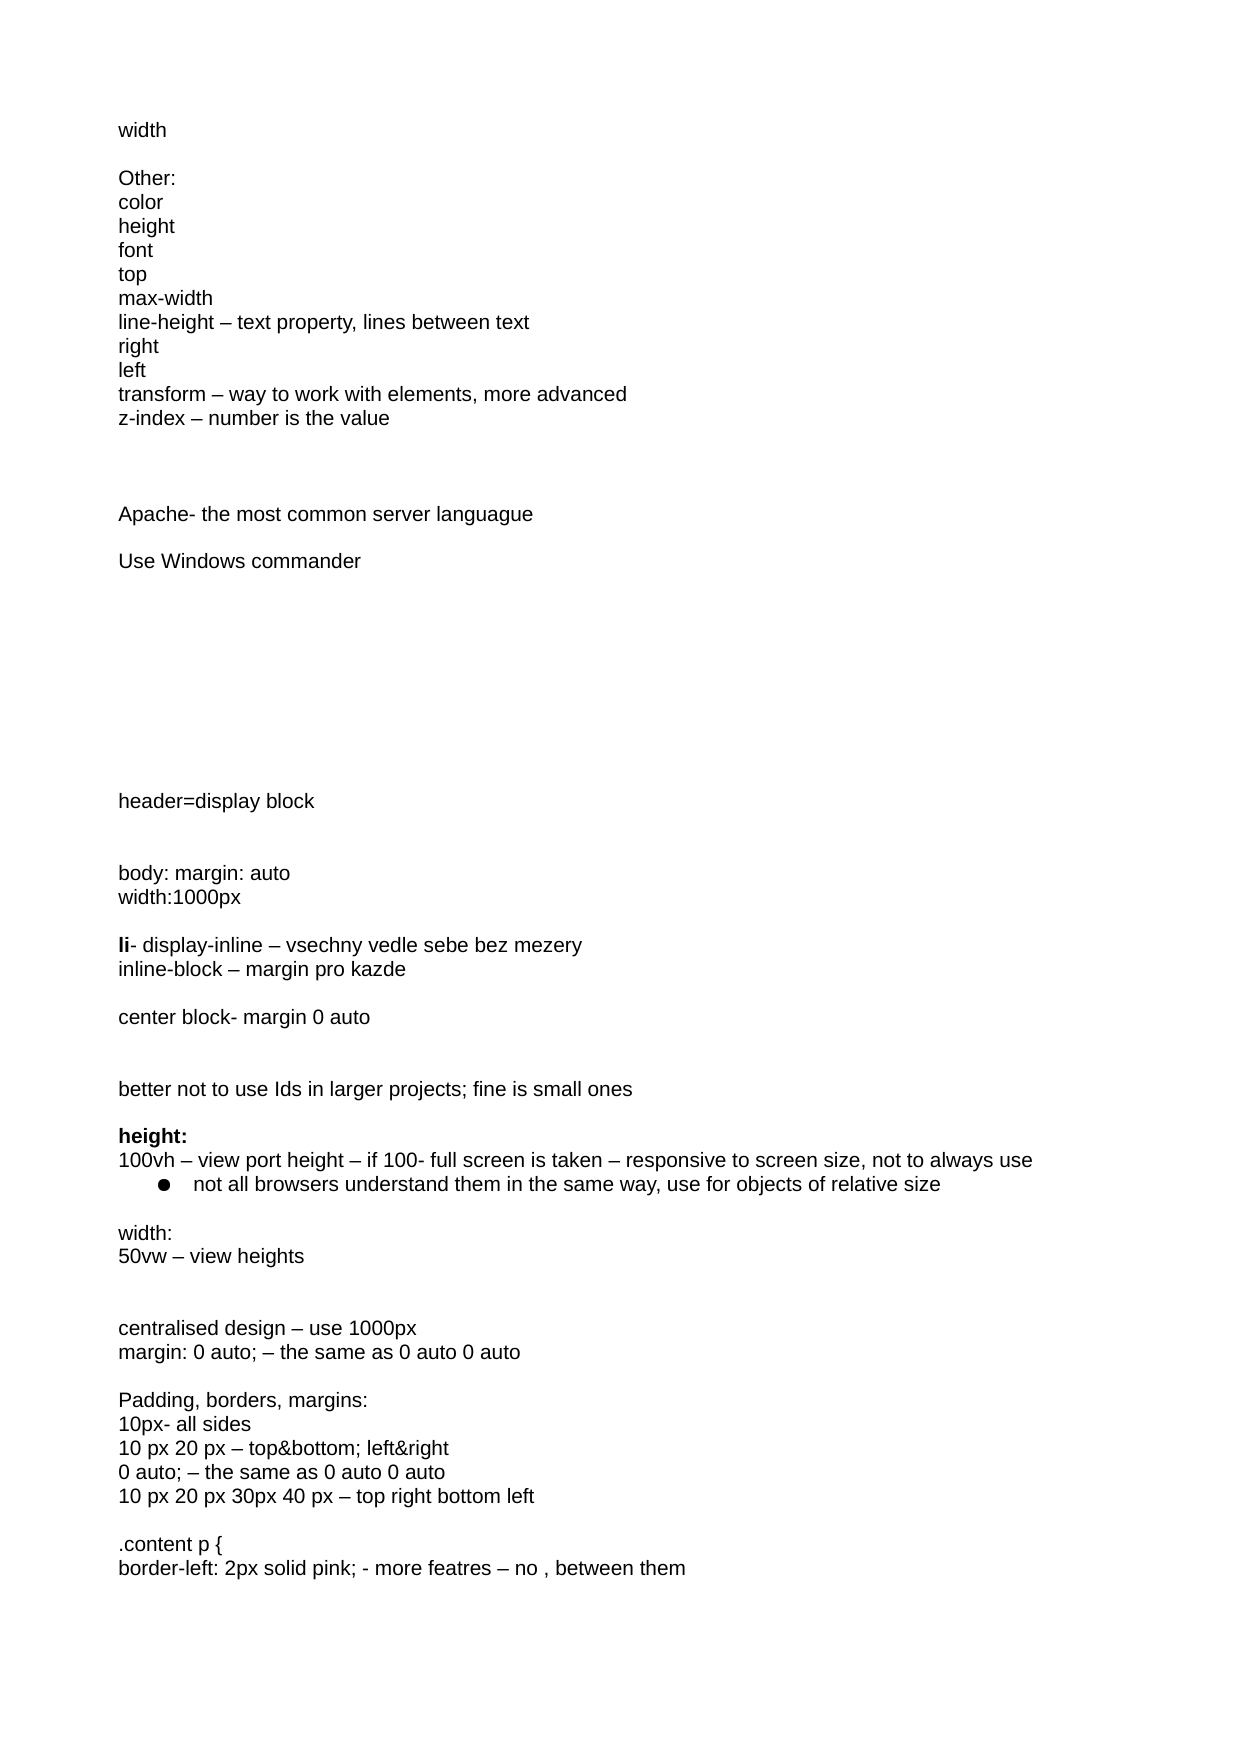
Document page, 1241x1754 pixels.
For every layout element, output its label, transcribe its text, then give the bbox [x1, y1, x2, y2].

text margin: 0 auto; – the same as 0 auto 0 auto [118, 1340, 1122, 1364]
text body: margin: auto [118, 861, 1122, 885]
text max-width [118, 286, 1122, 310]
text Other: [118, 166, 1122, 190]
text li- display-inline – vsechny vedle sebe bez mezery [118, 933, 1122, 957]
text Padding, borders, margins: [118, 1388, 1122, 1412]
text 10 px 20 px – top&bottom; left&right [118, 1436, 1122, 1460]
text center block- margin 0 auto [118, 1004, 1122, 1028]
text 0 auto; – the same as 0 auto 0 auto [118, 1460, 1122, 1484]
text left [118, 358, 1122, 382]
text 10px- all sides [118, 1412, 1122, 1436]
text font [118, 238, 1122, 262]
text width [118, 118, 1122, 142]
text transform – way to work with elements, more advanced [118, 382, 1122, 406]
text .content p { [118, 1532, 1122, 1556]
text height: [118, 1124, 1122, 1148]
text right [118, 334, 1122, 358]
text color [118, 190, 1122, 214]
text width:1000px [118, 885, 1122, 909]
text top [118, 262, 1122, 286]
text inline-block – margin pro kazde [118, 957, 1122, 981]
text Apache- the most common server languague [118, 501, 1122, 525]
list not all browsers understand them in the same way, use for objects of relative size [156, 1172, 1122, 1196]
text line-height – text property, lines between text [118, 310, 1122, 334]
text centralised design – use 1000px [118, 1316, 1122, 1340]
text better not to use Ids in larger projects; fine is small ones [118, 1076, 1122, 1100]
text border-left: 2px solid pink; - more featres – no , between them [118, 1556, 1122, 1580]
text width: [118, 1220, 1122, 1244]
text header=display block [118, 789, 1122, 813]
text z-index – number is the value [118, 406, 1122, 429]
text 10 px 20 px 30px 40 px – top right bottom left [118, 1484, 1122, 1508]
text 100vh – view port height – if 100- full screen is taken – responsive to screen size, not to always use [118, 1148, 1122, 1172]
text Use Windows commander [118, 549, 1122, 573]
text 50vw – view heights [118, 1244, 1122, 1268]
text height [118, 214, 1122, 238]
